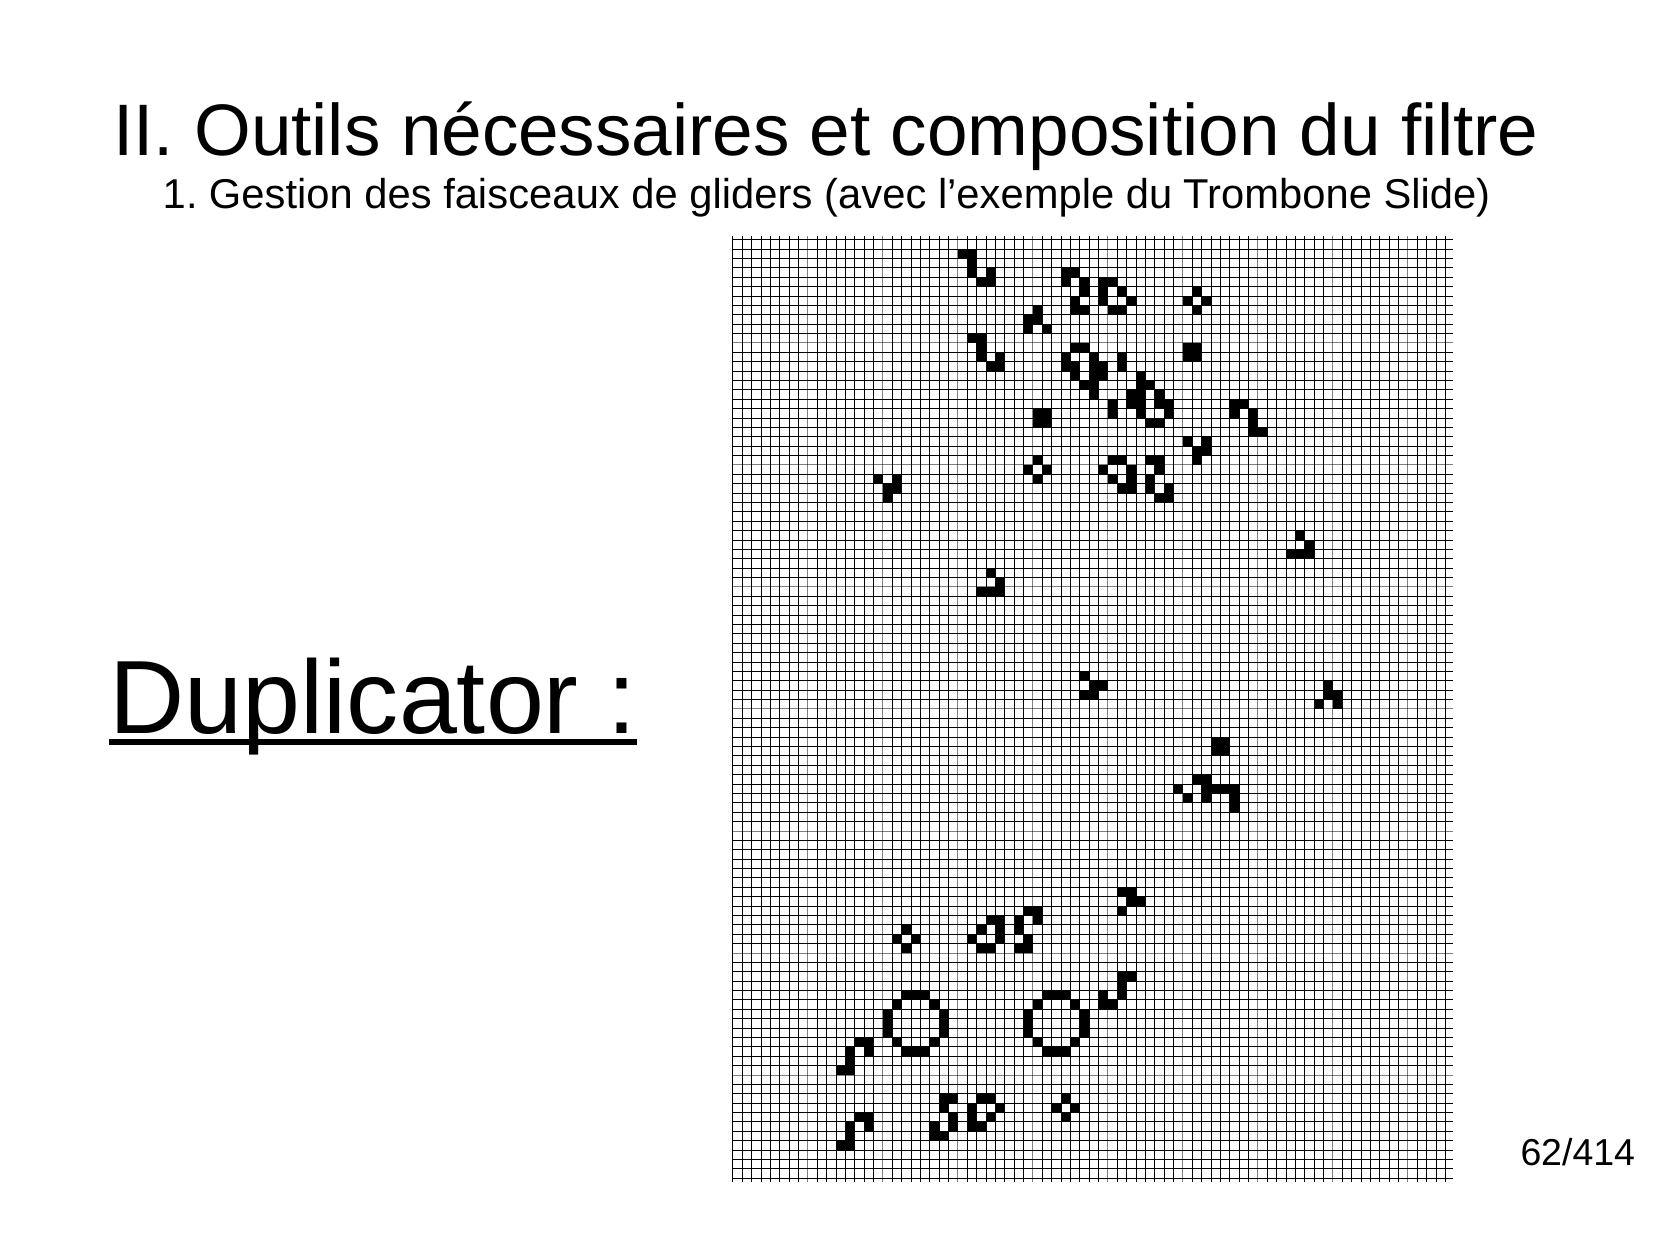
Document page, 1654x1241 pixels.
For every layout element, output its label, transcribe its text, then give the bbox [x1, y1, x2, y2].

picture [732, 236, 1453, 1182]
title II. Outils nécessaires et composition du filtre 1. Gestion des faisceaux de gliders (avec l’exemple du Trombone Slide) [82, 49, 1571, 257]
text_box Duplicator : [94, 631, 652, 763]
text_box <number>/414 [1505, 1124, 1654, 1182]
